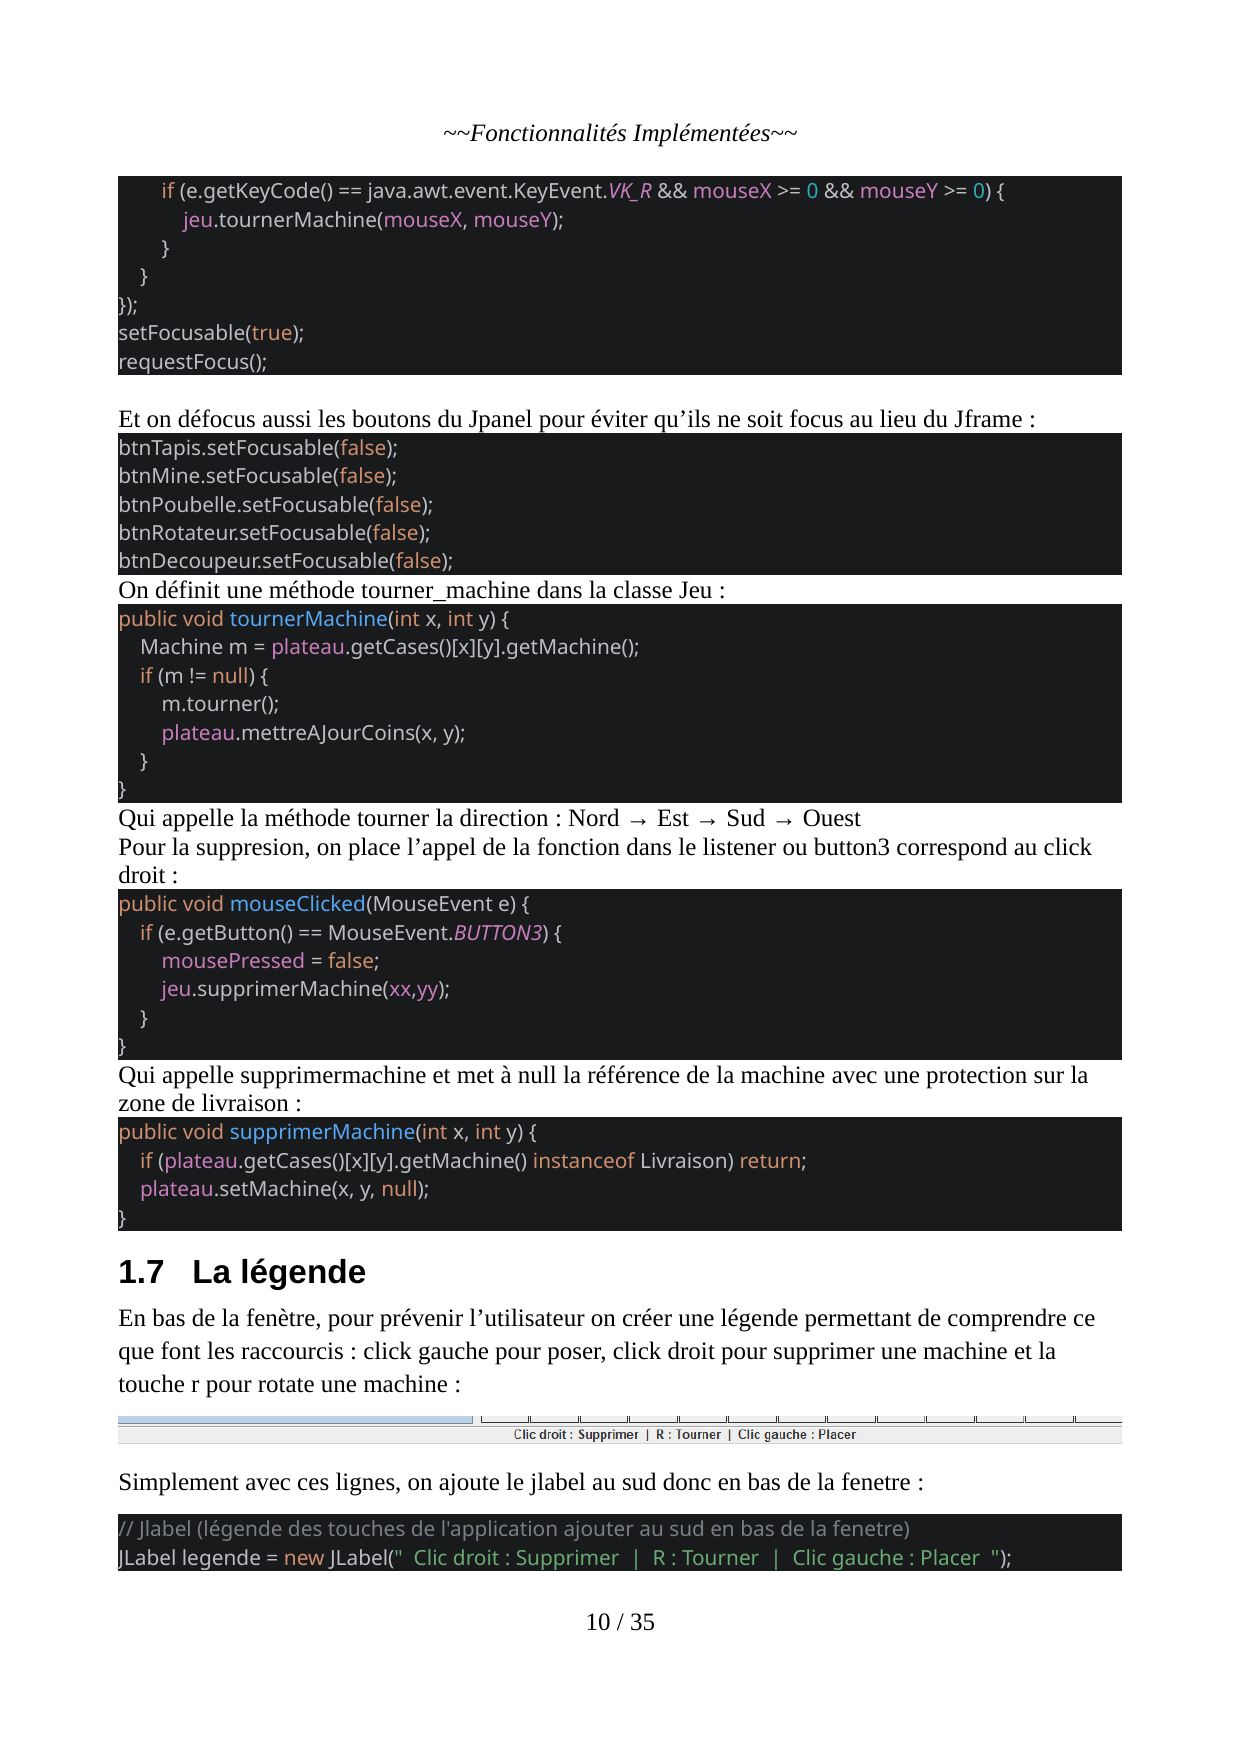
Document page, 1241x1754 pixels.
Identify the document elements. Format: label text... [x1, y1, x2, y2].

text // Jlabel (légende des touches de l'application ajouter au sud en bas de la fenetre) JLabel legende = new JLabel(" Clic droit : Supprimer | R : Tourner | Clic gauche : Placer "); [118, 1514, 1122, 1571]
text btnTapis.setFocusable(false); btnMine.setFocusable(false); btnPoubelle.setFocusable(false); btnRotateur.setFocusable(false); btnDecoupeur.setFocusable(false); [118, 433, 1122, 575]
text public void tournerMachine(int x, int y) { Machine m = plateau.getCases()[x][y].getMachine(); if (m != null) { m.tourner(); plateau.mettreAJourCoins(x, y); } } [118, 604, 1122, 803]
subtitle La légende [118, 1252, 1122, 1290]
text Et on défocus aussi les boutons du Jpanel pour éviter qu’ils ne soit focus au lieu du Jframe : [118, 404, 1122, 433]
text On définit une méthode tourner_machine dans la classe Jeu : [118, 575, 1122, 604]
text Qui appelle la méthode tourner la direction : Nord → Est → Sud → Ouest [118, 803, 1122, 832]
text En bas de la fenètre, pour prévenir l’utilisateur on créer une légende permettant de comprendre ce que font les raccourcis : click gauche pour poser, click droit pour supprimer une machine et la touche r pour rotate une machine : [118, 1303, 1122, 1398]
text Qui appelle supprimermachine et met à null la référence de la machine avec une protection sur la zone de livraison : [118, 1060, 1122, 1117]
picture [118, 1416, 1123, 1444]
text Pour la suppresion, on place l’appel de la fonction dans le listener ou button3 correspond au click droit : [118, 832, 1122, 889]
text public void supprimerMachine(int x, int y) { if (plateau.getCases()[x][y].getMachine() instanceof Livraison) return; plateau.setMachine(x, y, null); } [118, 1117, 1122, 1231]
text public void mouseClicked(MouseEvent e) { if (e.getButton() == MouseEvent.BUTTON3) { mousePressed = false; jeu.supprimerMachine(xx,yy); } } [118, 889, 1122, 1060]
text Simplement avec ces lignes, on ajoute le jlabel au sud donc en bas de la fenetre : [118, 1444, 1122, 1496]
text if (e.getKeyCode() == java.awt.event.KeyEvent.VK_R && mouseX >= 0 && mouseY >= 0) { jeu.tournerMachine(mouseX, mouseY); } } }); setFocusable(true); requestFocus(); [118, 176, 1122, 375]
